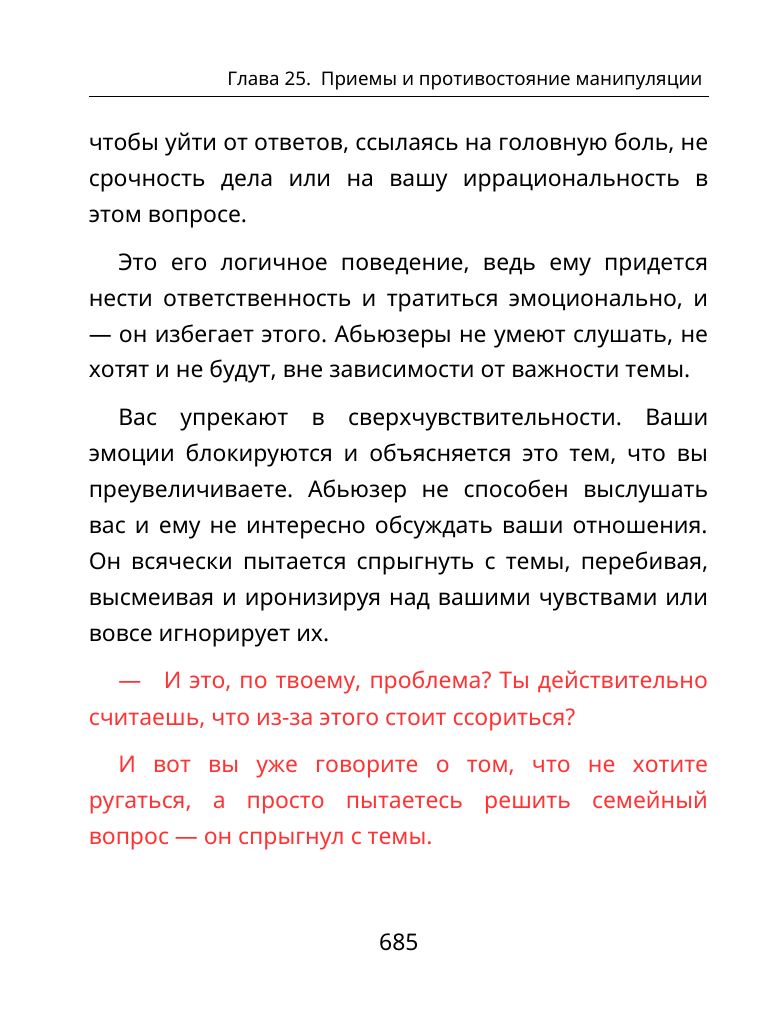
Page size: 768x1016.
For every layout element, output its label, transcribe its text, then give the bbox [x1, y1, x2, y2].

text И вот вы уже говорите о том, что не хотите ругаться, а просто пытаетесь решить семейный вопрос — он спрыгнул с темы. [88, 748, 709, 851]
text Это его логичное поведение, ведь ему придется нести ответственность и тратиться эмоционально, и — он избегает этого. Абьюзеры не умеют слушать, не хотят и не будут, вне зависимости от важности темы. [88, 246, 709, 385]
list И это, по твоему, проблема? Ты действительно считаешь, что из-за этого стоит ссориться? [88, 664, 709, 732]
text чтобы уйти от ответов, ссылаясь на головную боль, не срочность дела или на вашу иррациональность в этом вопросе. [88, 126, 709, 229]
text Вас упрекают в сверхчувствительности. Ваши эмоции блокируются и объясняется это тем, что вы преувеличиваете. Абьюзер не способен выслушать вас и ему не интересно обсуждать ваши отношения. Он всячески пытается спрыгнуть с темы, перебивая, высмеивая и иронизируя над вашими чувствами или вовсе игнорирует их. [88, 401, 709, 648]
